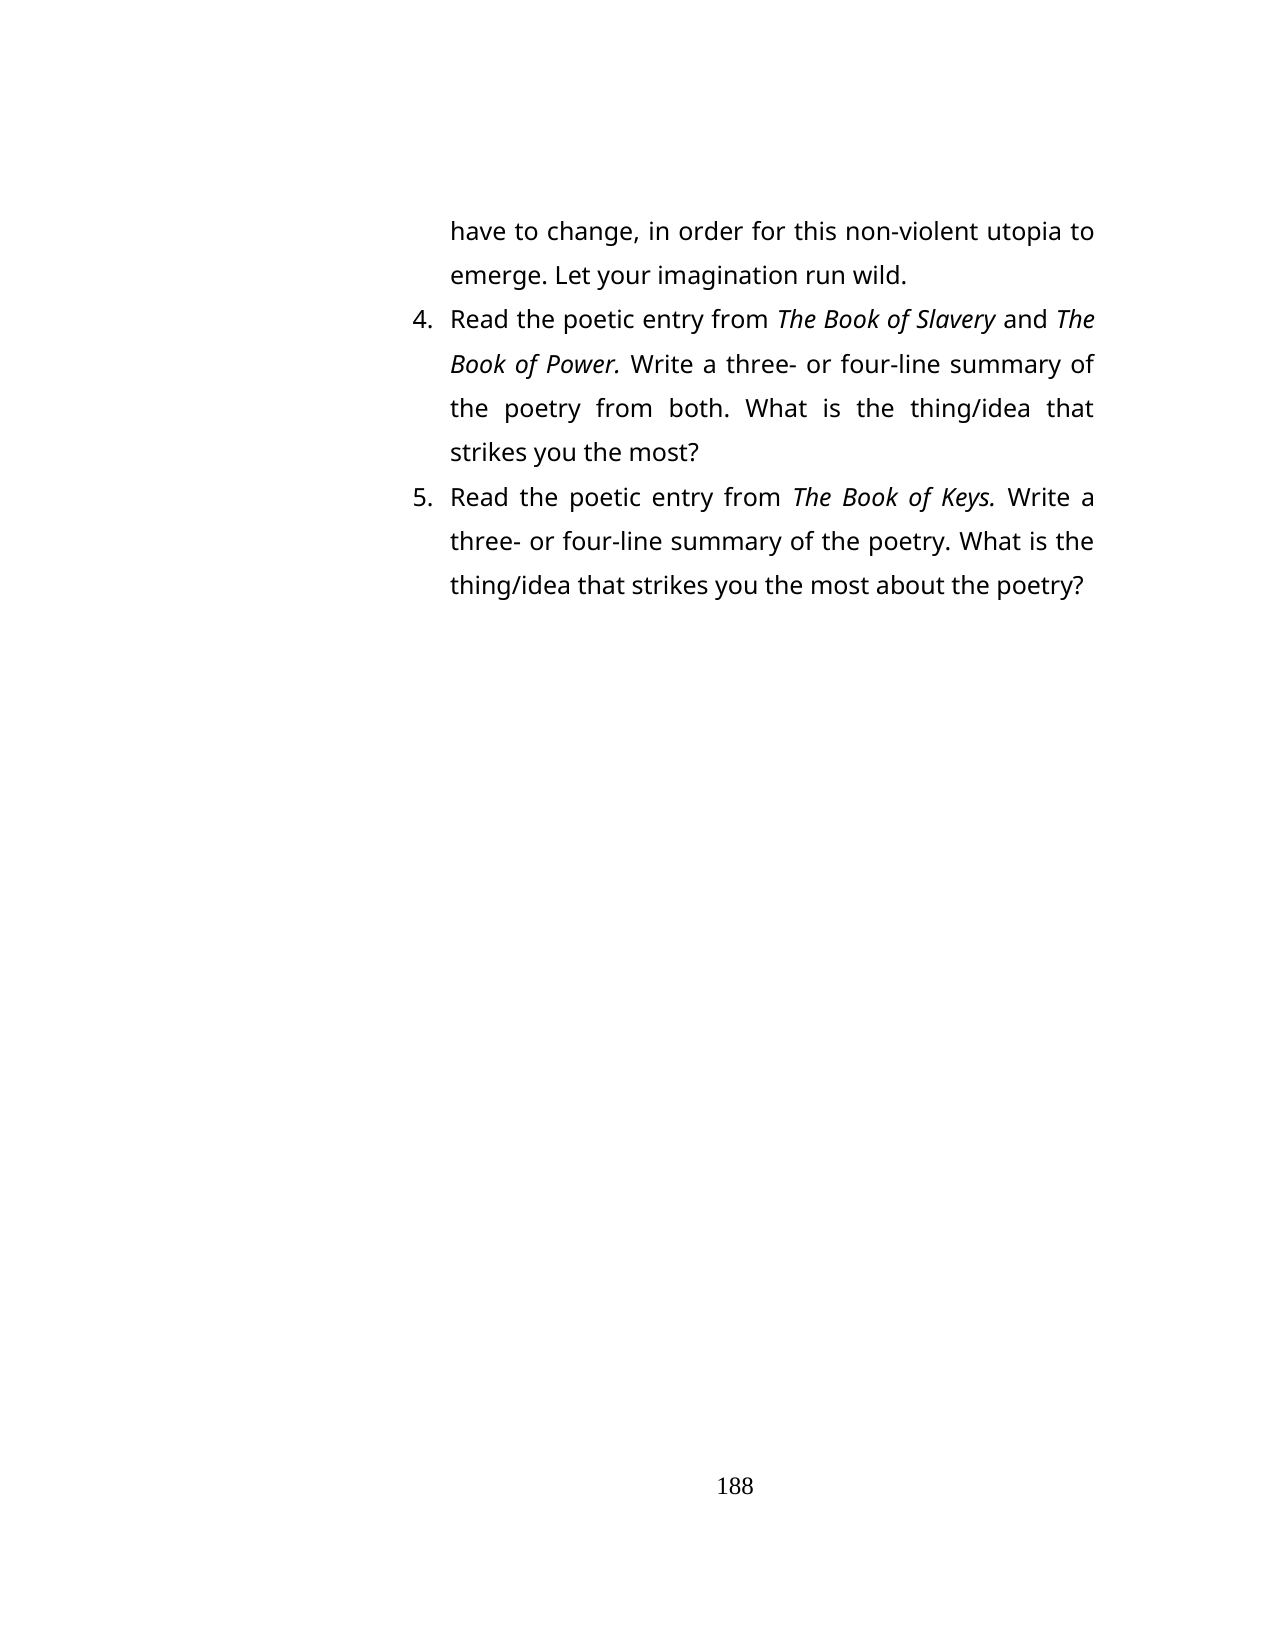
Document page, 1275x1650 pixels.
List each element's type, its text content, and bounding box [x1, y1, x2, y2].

list Read the poetic entry from The Book of Slavery and The Book of Power. Write a three- or four-line summary of the poetry from both. What is the thing/idea that strikes you the most? [412, 302, 1095, 469]
list Read the poetic entry from The Book of Keys. Write a three- or four-line summary of the poetry. What is the thing/idea that strikes you the most about the poetry? [412, 479, 1095, 602]
list have to change, in order for this non-violent utopia to emerge. Let your imagination run wild. [412, 213, 1095, 292]
